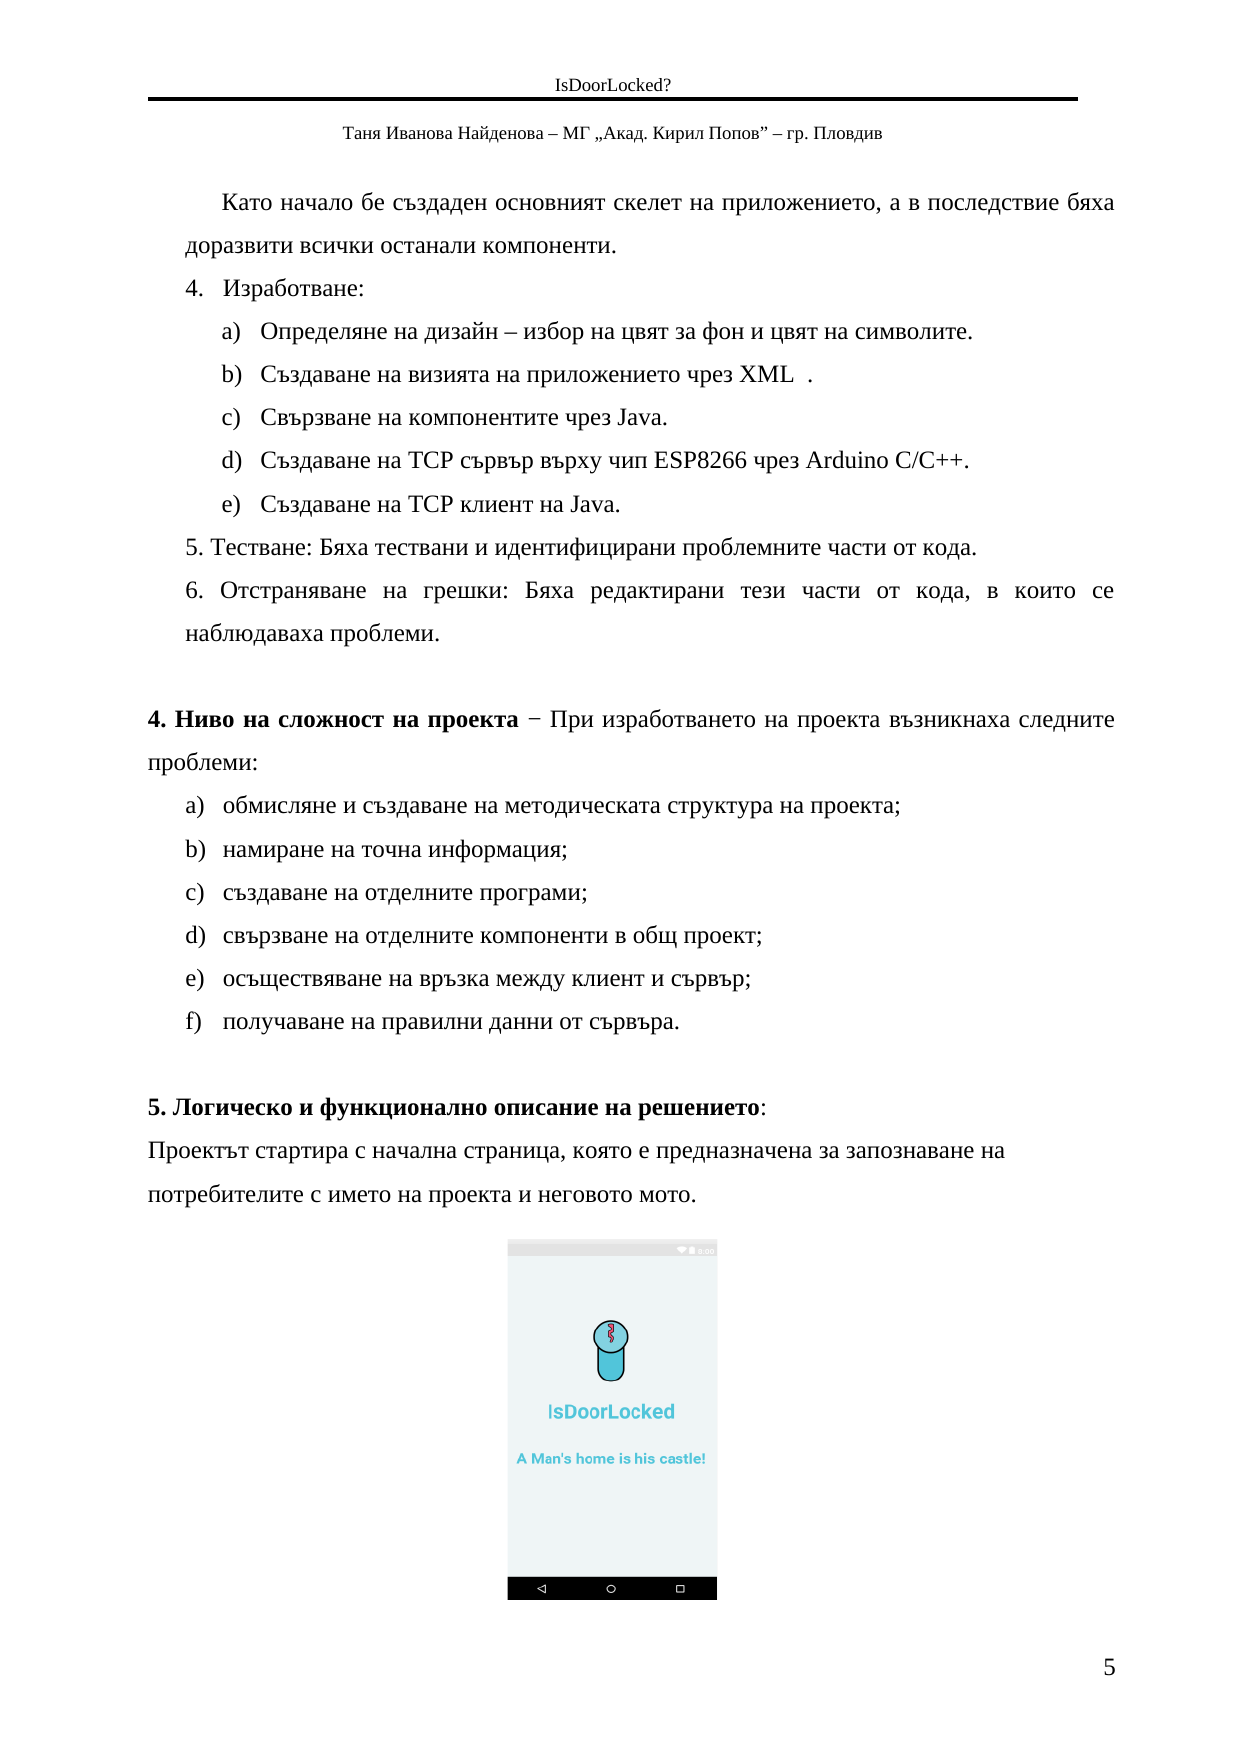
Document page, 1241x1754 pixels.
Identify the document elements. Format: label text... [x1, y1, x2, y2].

list намиране на точна информация; [185, 834, 1116, 862]
text Проектът стартира с начална страница, която е предназначена за запознаване на потребителите с името на проекта и неговото мото. [148, 1136, 1116, 1207]
text 6. Отстраняване на грешки: Бяха редактирани тези части от кода, в които се наблюдаваха проблеми. [185, 575, 1116, 647]
text 5. Тестване: Бяха тествани и идентифицирани проблемните части от кода. [185, 532, 1116, 561]
list създаване на отделните програми; [185, 877, 1116, 906]
picture [507, 1239, 718, 1600]
list получаване на правилни данни от сървъра. [185, 1006, 1116, 1035]
text 5. Логическо и функционално описание на решението: [148, 1092, 1116, 1121]
list Свързване на компонентите чрез Java. [148, 402, 1116, 431]
list Създаване на TCP клиент на Java. [148, 489, 1116, 517]
list Определяне на дизайн – избор на цвят за фон и цвят на символите. [148, 316, 1116, 345]
list осъществяване на връзка между клиент и сървър; [185, 963, 1116, 992]
list Създаване на визията на приложението чрез XML . [148, 359, 1116, 388]
list обмисляне и създаване на методическата структура на проекта; [185, 791, 1116, 819]
text 4. Ниво на сложност на проекта − При изработването на проекта възникнаха следните проблеми: [148, 704, 1116, 776]
list свързване на отделните компоненти в общ проект; [185, 920, 1116, 949]
list Създаване на TCP сървър върху чип ESP8266 чрез Arduino C/C++. [148, 446, 1116, 474]
text 4. Изработване: [185, 273, 1116, 302]
text Като начало бе създаден основният скелет на приложението, а в последствие бяха доразвити всички останали компоненти. [185, 187, 1116, 259]
